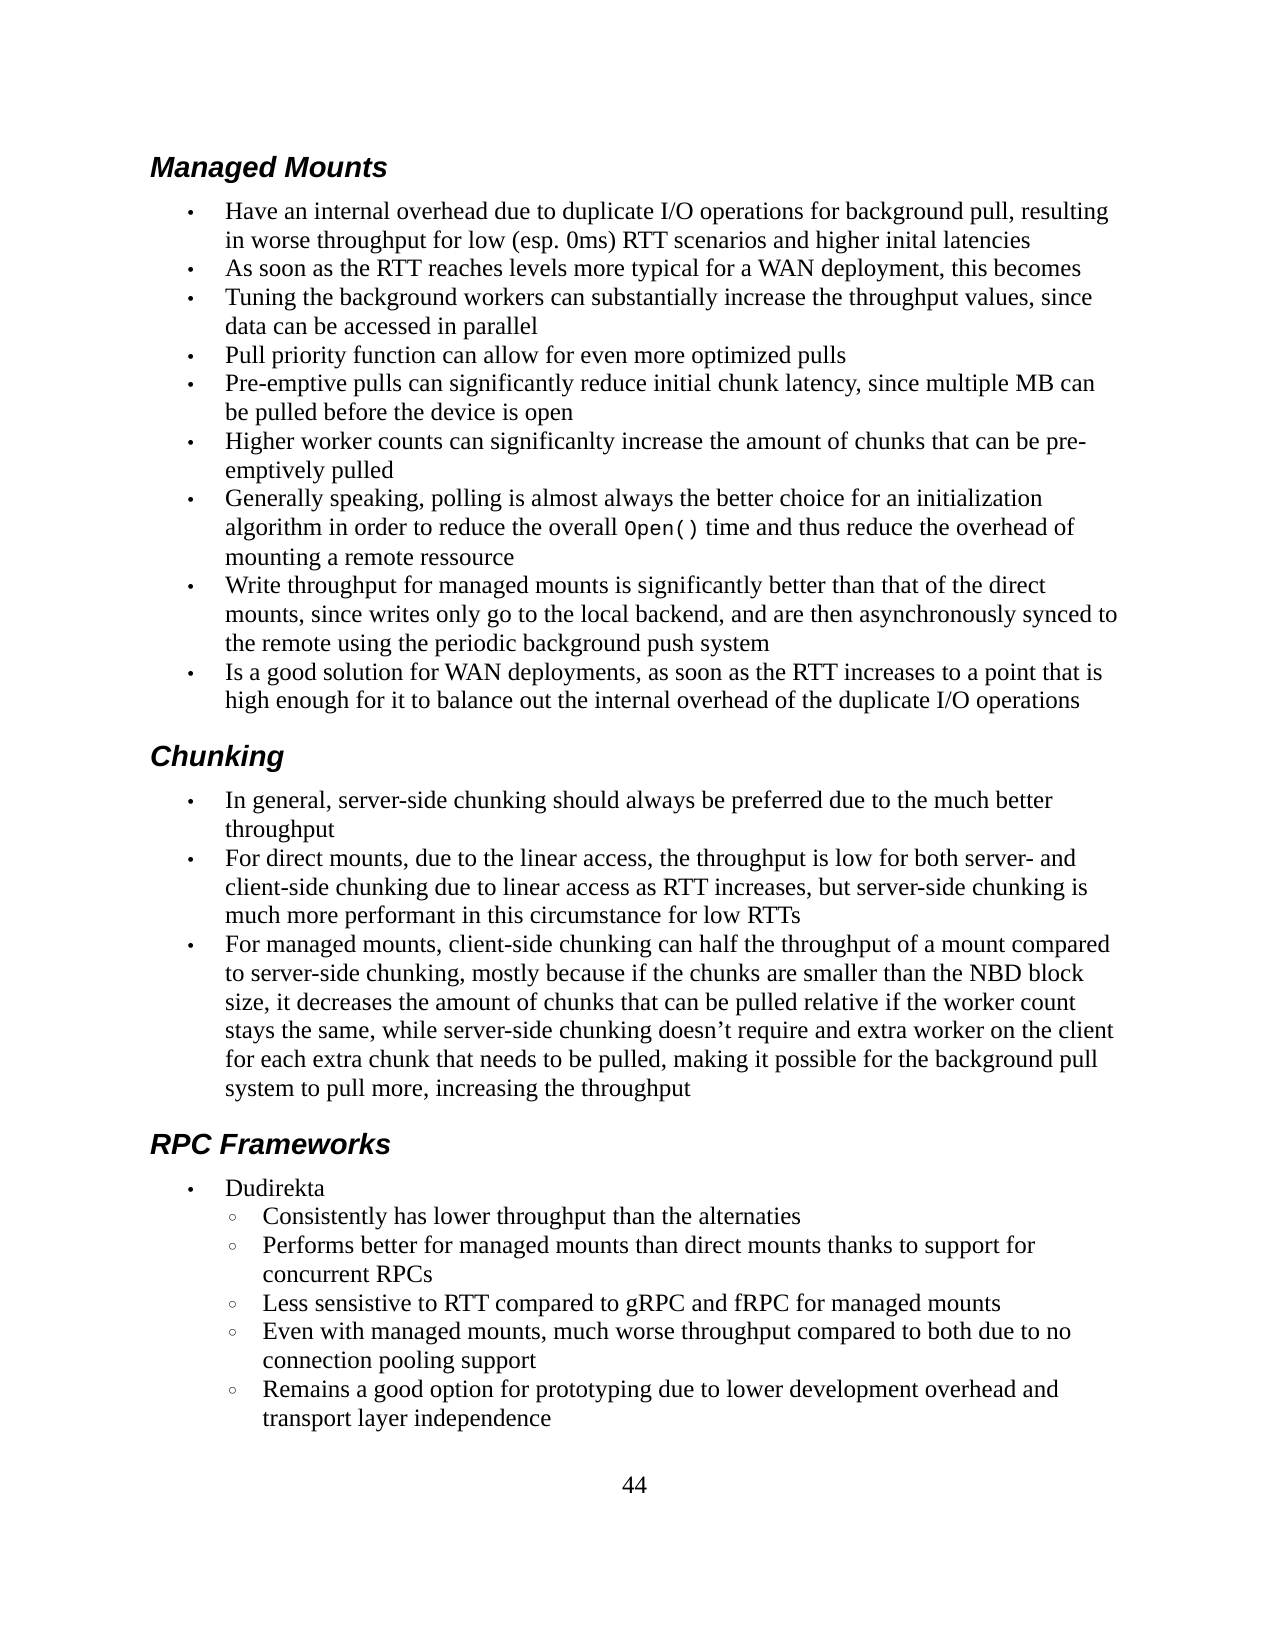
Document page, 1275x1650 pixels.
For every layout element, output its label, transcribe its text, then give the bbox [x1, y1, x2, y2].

list Consistently has lower throughput than the alternaties [225, 1201, 1125, 1230]
list Tuning the background workers can substantially increase the throughput values, since data can be accessed in parallel [187, 282, 1125, 340]
list Generally speaking, polling is almost always the better choice for an initialization algorithm in order to reduce the overall Open() time and thus reduce the overhead of mounting a remote ressource [187, 483, 1125, 571]
list For managed mounts, client-side chunking can half the throughput of a mount compared to server-side chunking, mostly because if the chunks are smaller than the NBD block size, it decreases the amount of chunks that can be pulled relative if the worker count stays the same, while server-side chunking doesn’t require and extra worker on the client for each extra chunk that needs to be pulled, making it possible for the background pull system to pull more, increasing the throughput [187, 929, 1125, 1102]
list As soon as the RTT reaches levels more typical for a WAN deployment, this becomes [187, 253, 1125, 282]
list Remains a good option for prototyping due to lower development overhead and transport layer independence [225, 1374, 1125, 1431]
subtitle Chunking [150, 739, 1125, 773]
list Is a good solution for WAN deployments, as soon as the RTT increases to a point that is high enough for it to balance out the internal overhead of the duplicate I/O operations [187, 657, 1125, 714]
subtitle Managed Mounts [150, 150, 1125, 183]
list Have an internal overhead due to duplicate I/O operations for background pull, resulting in worse throughput for low (esp. 0ms) RTT scenarios and higher inital latencies [187, 196, 1125, 253]
list Performs better for managed mounts than direct mounts thanks to support for concurrent RPCs [225, 1230, 1125, 1288]
subtitle RPC Frameworks [150, 1127, 1125, 1160]
list Dudirekta [187, 1173, 1125, 1201]
list Less sensistive to RTT compared to gRPC and fRPC for managed mounts [225, 1288, 1125, 1316]
list In general, server-side chunking should always be preferred due to the much better throughput [187, 785, 1125, 843]
list Pull priority function can allow for even more optimized pulls [187, 340, 1125, 368]
list Even with managed mounts, much worse throughput compared to both due to no connection pooling support [225, 1316, 1125, 1374]
list Pre-emptive pulls can significantly reduce initial chunk latency, since multiple MB can be pulled before the device is open [187, 368, 1125, 426]
list For direct mounts, due to the linear access, the throughput is low for both server- and client-side chunking due to linear access as RTT increases, but server-side chunking is much more performant in this circumstance for low RTTs [187, 843, 1125, 929]
list Higher worker counts can significanlty increase the amount of chunks that can be pre-emptively pulled [187, 426, 1125, 483]
list Write throughput for managed mounts is significantly better than that of the direct mounts, since writes only go to the local backend, and are then asynchronously synced to the remote using the periodic background push system [187, 571, 1125, 657]
